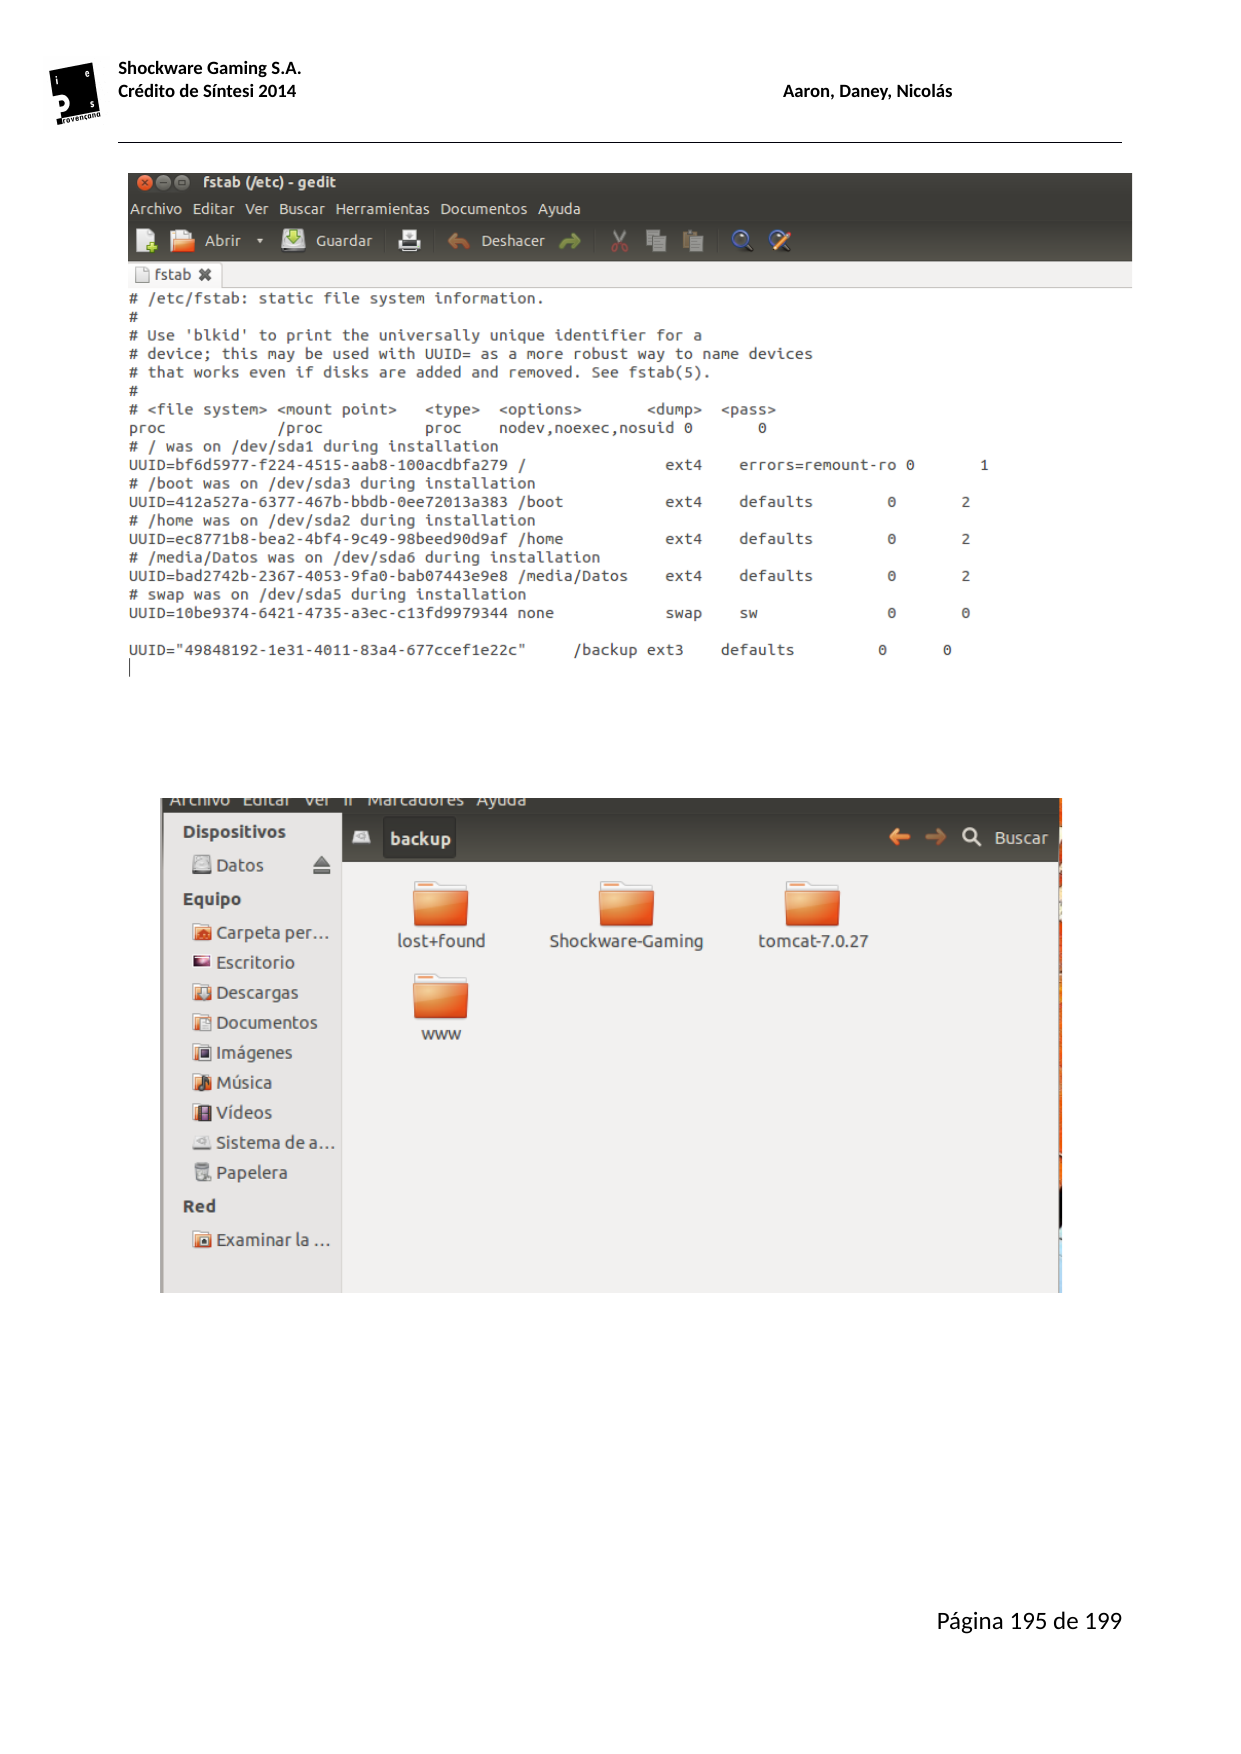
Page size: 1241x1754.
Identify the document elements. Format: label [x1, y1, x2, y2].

picture [128, 173, 1133, 1293]
picture [43, 56, 110, 130]
